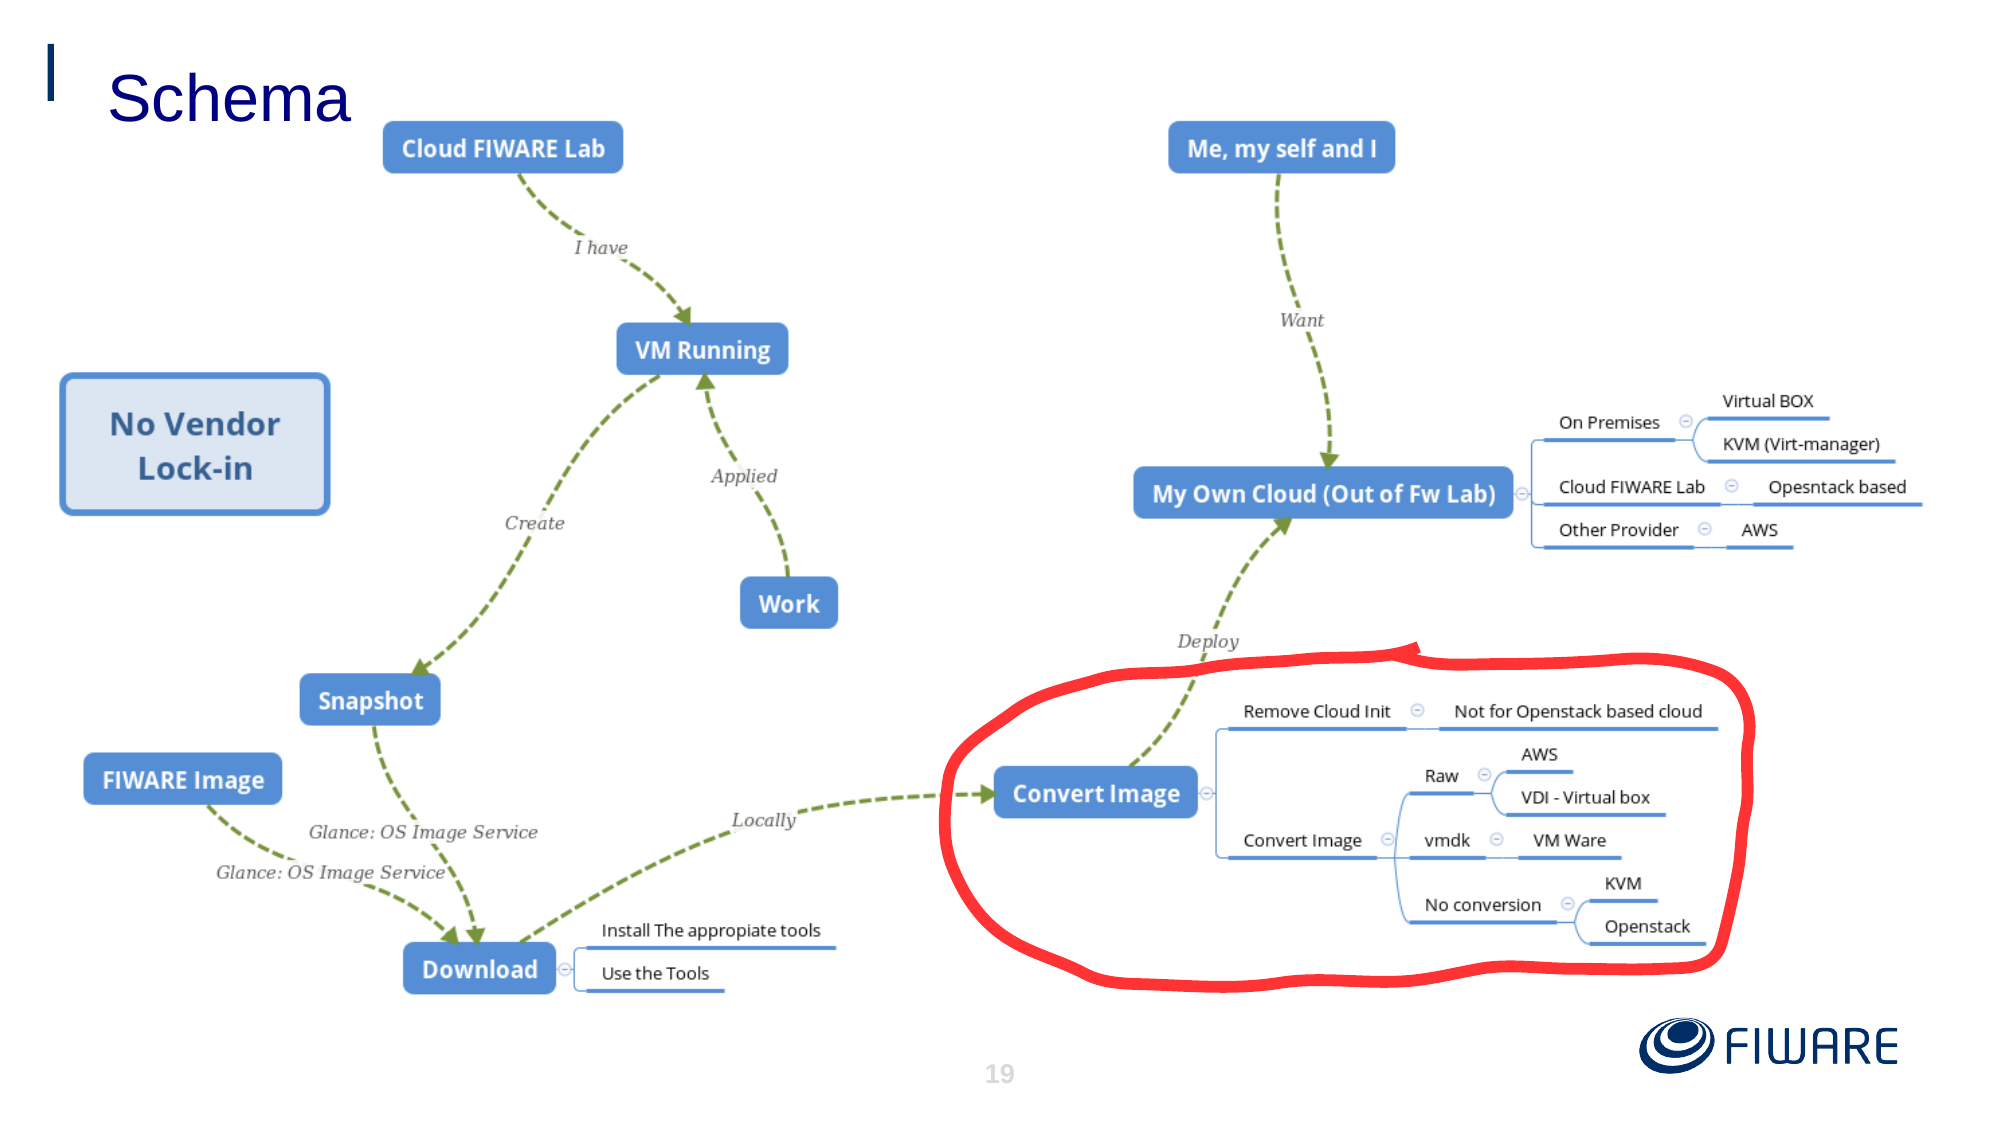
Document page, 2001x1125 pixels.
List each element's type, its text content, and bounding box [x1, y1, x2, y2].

title Schema [92, 47, 1704, 201]
picture [38, 101, 1946, 1077]
slide_number [887, 1042, 1113, 1103]
